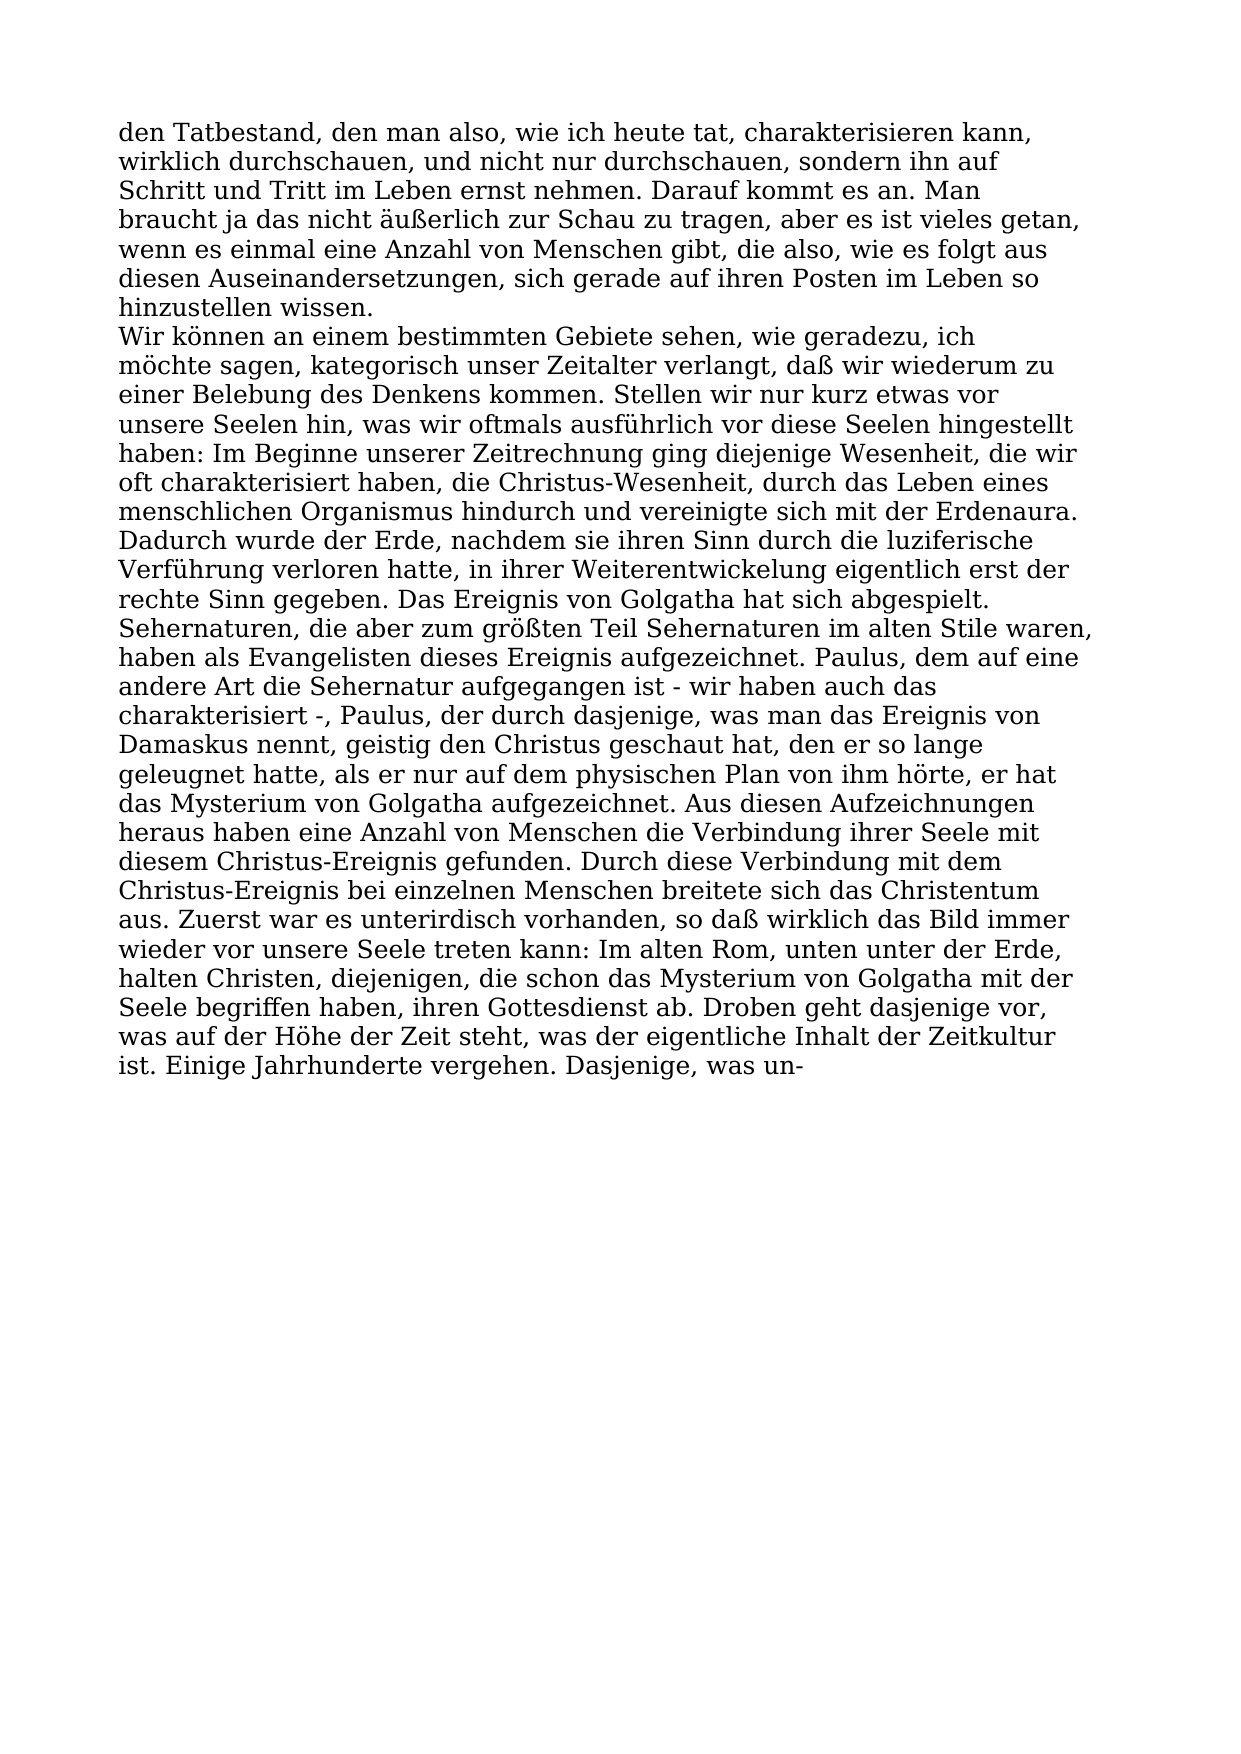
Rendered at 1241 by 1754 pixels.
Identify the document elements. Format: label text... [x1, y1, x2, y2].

text geleugnet hatte, als er nur auf dem physischen Plan von ihm hörte, er hat [118, 760, 1122, 789]
text hinzustellen wissen. [118, 293, 1122, 322]
text wenn es einmal eine Anzahl von Menschen gibt, die also, wie es folgt aus [118, 235, 1122, 264]
text wieder vor unsere Seele treten kann: Im alten Rom, unten unter der Erde, [118, 935, 1122, 964]
text rechte Sinn gegeben. Das Ereignis von Golgatha hat sich abgespielt. [118, 585, 1122, 614]
text Damaskus nennt, geistig den Christus geschaut hat, den er so lange [118, 731, 1122, 760]
text diesen Auseinandersetzungen, sich gerade auf ihren Posten im Leben so [118, 264, 1122, 293]
text halten Christen, diejenigen, die schon das Mysterium von Golgatha mit der [118, 964, 1122, 993]
text diesem Christus-Ereignis gefunden. Durch diese Verbindung mit dem [118, 847, 1122, 876]
text möchte sagen, kategorisch unser Zeitalter verlangt, daß wir wiederum zu [118, 351, 1122, 381]
text haben: Im Beginne unserer Zeitrechnung ging diejenige Wesenheit, die wir [118, 439, 1122, 468]
text das Mysterium von Golgatha aufgezeichnet. Aus diesen Aufzeichnungen [118, 789, 1122, 818]
text aus. Zuerst war es unterirdisch vorhanden, so daß wirklich das Bild immer [118, 906, 1122, 935]
text unsere Seelen hin, was wir oftmals ausführlich vor diese Seelen hingestellt [118, 410, 1122, 439]
text ist. Einige Jahrhunderte vergehen. Dasjenige, was un- [118, 1051, 1122, 1081]
text was auf der Höhe der Zeit steht, was der eigentliche Inhalt der Zeitkultur [118, 1022, 1122, 1051]
text Sehernaturen, die aber zum größten Teil Sehernaturen im alten Stile waren, [118, 614, 1122, 643]
text Seele begriffen haben, ihren Gottesdienst ab. Droben geht dasjenige vor, [118, 993, 1122, 1022]
text Dadurch wurde der Erde, nachdem sie ihren Sinn durch die luziferische [118, 526, 1122, 556]
text braucht ja das nicht äußerlich zur Schau zu tragen, aber es ist vieles getan, [118, 206, 1122, 235]
text charakterisiert -, Paulus, der durch dasjenige, was man das Ereignis von [118, 701, 1122, 731]
text wirklich durchschauen, und nicht nur durchschauen, sondern ihn auf [118, 147, 1122, 176]
text Schritt und Tritt im Leben ernst nehmen. Darauf kommt es an. Man [118, 176, 1122, 206]
text den Tatbestand, den man also, wie ich heute tat, charakterisieren kann, [118, 118, 1122, 147]
text menschlichen Organismus hindurch und vereinigte sich mit der Erdenaura. [118, 497, 1122, 526]
text andere Art die Sehernatur aufgegangen ist - wir haben auch das [118, 672, 1122, 701]
text oft charakterisiert haben, die Christus-Wesenheit, durch das Leben eines [118, 468, 1122, 497]
text Verführung verloren hatte, in ihrer Weiterentwickelung eigentlich erst der [118, 556, 1122, 585]
text haben als Evangelisten dieses Ereignis aufgezeichnet. Paulus, dem auf eine [118, 643, 1122, 672]
text einer Belebung des Denkens kommen. Stellen wir nur kurz etwas vor [118, 381, 1122, 410]
text heraus haben eine Anzahl von Menschen die Verbindung ihrer Seele mit [118, 818, 1122, 847]
text Christus-Ereignis bei einzelnen Menschen breitete sich das Christentum [118, 876, 1122, 906]
text Wir können an einem bestimmten Gebiete sehen, wie geradezu, ich [118, 322, 1122, 351]
